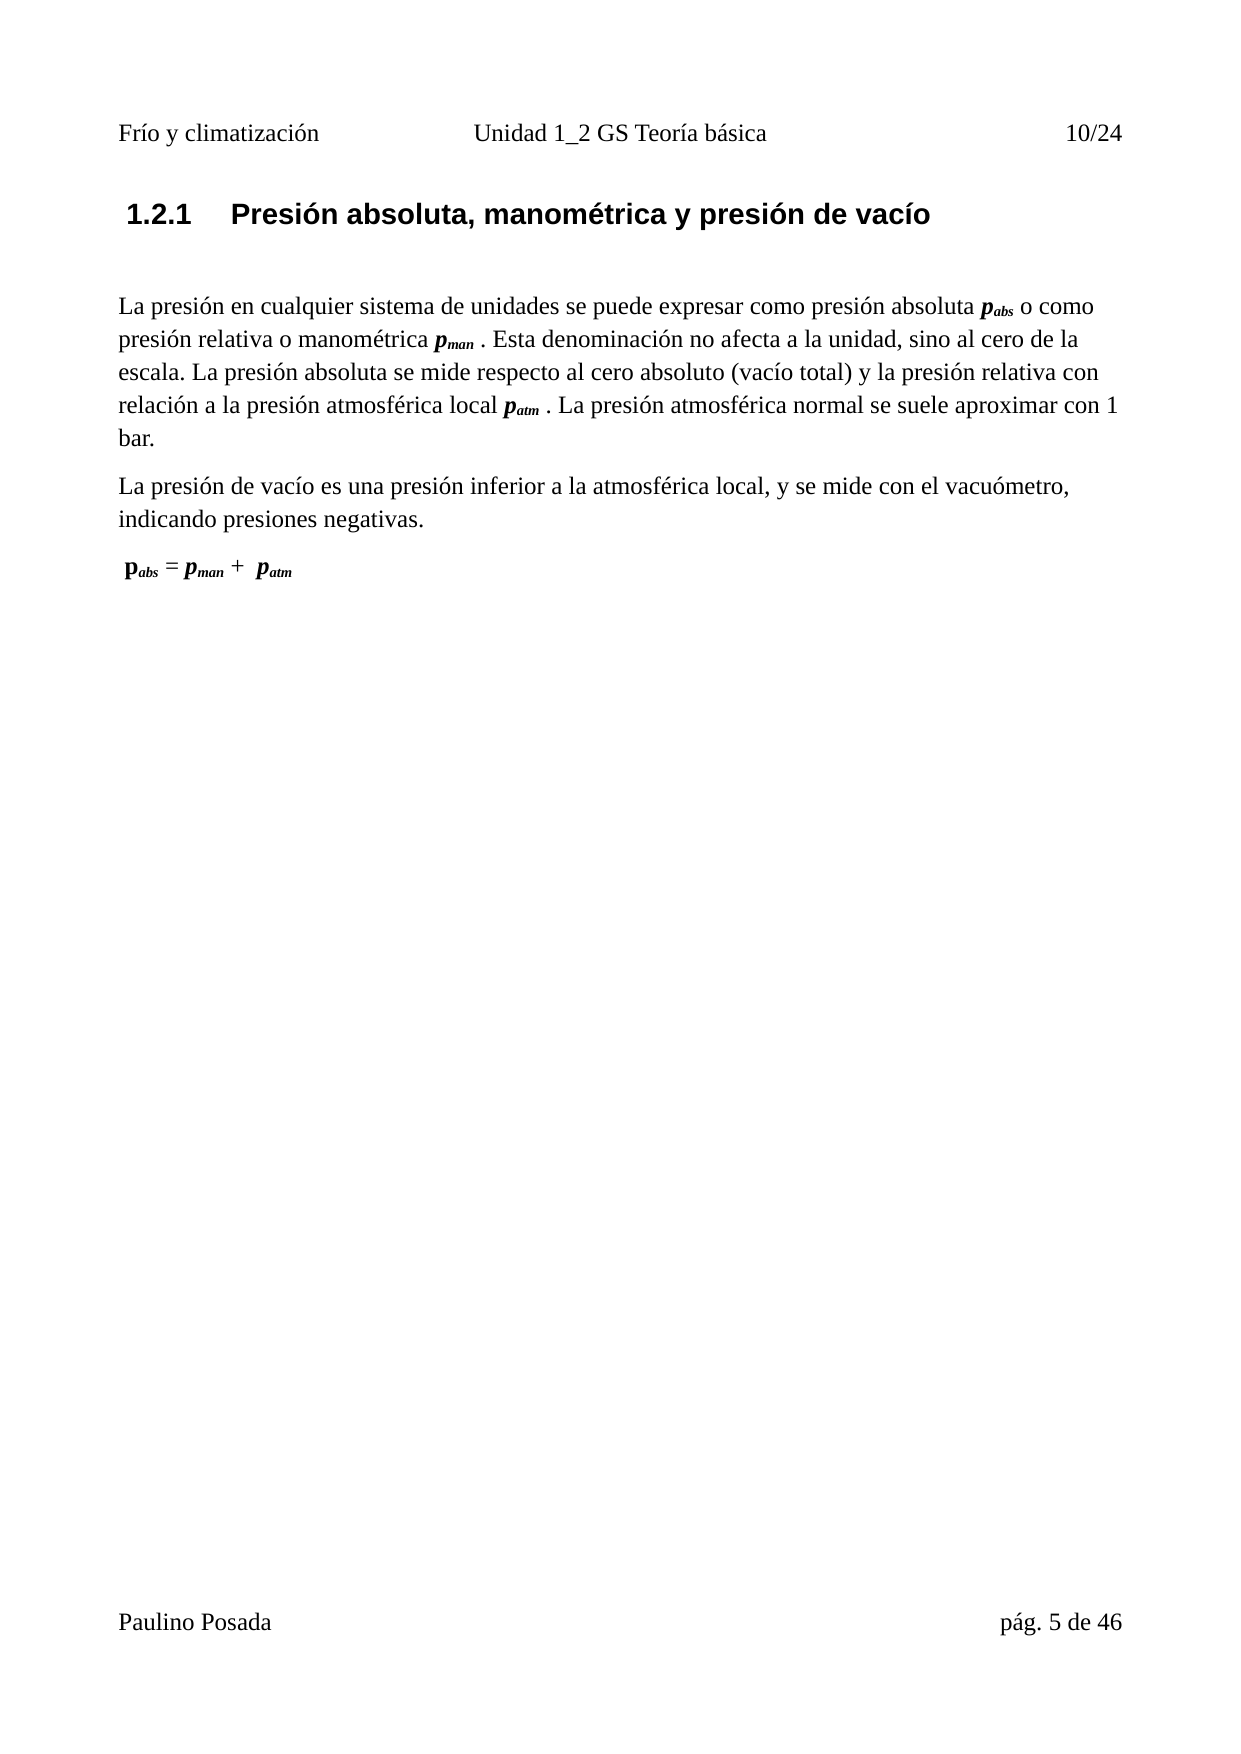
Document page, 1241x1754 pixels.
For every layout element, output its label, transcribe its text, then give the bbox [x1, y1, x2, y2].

text pabs = pman + patm [118, 551, 1122, 580]
subtitle Presión absoluta, manométrica y presión de vacío [118, 197, 1122, 231]
text La presión de vacío es una presión inferior a la atmosférica local, y se mide con el vacuómetro, indicando presiones negativas. [118, 471, 1122, 532]
text La presión en cualquier sistema de unidades se puede expresar como presión absoluta pabs o como presión relativa o manométrica pman . Esta denominación no afecta a la unidad, sino al cero de la escala. La presión absoluta se mide respecto al cero absoluto (vacío total) y la presión relativa con relación a la presión atmosférica local patm . La presión atmosférica normal se suele aproximar con 1 bar. [118, 291, 1122, 452]
